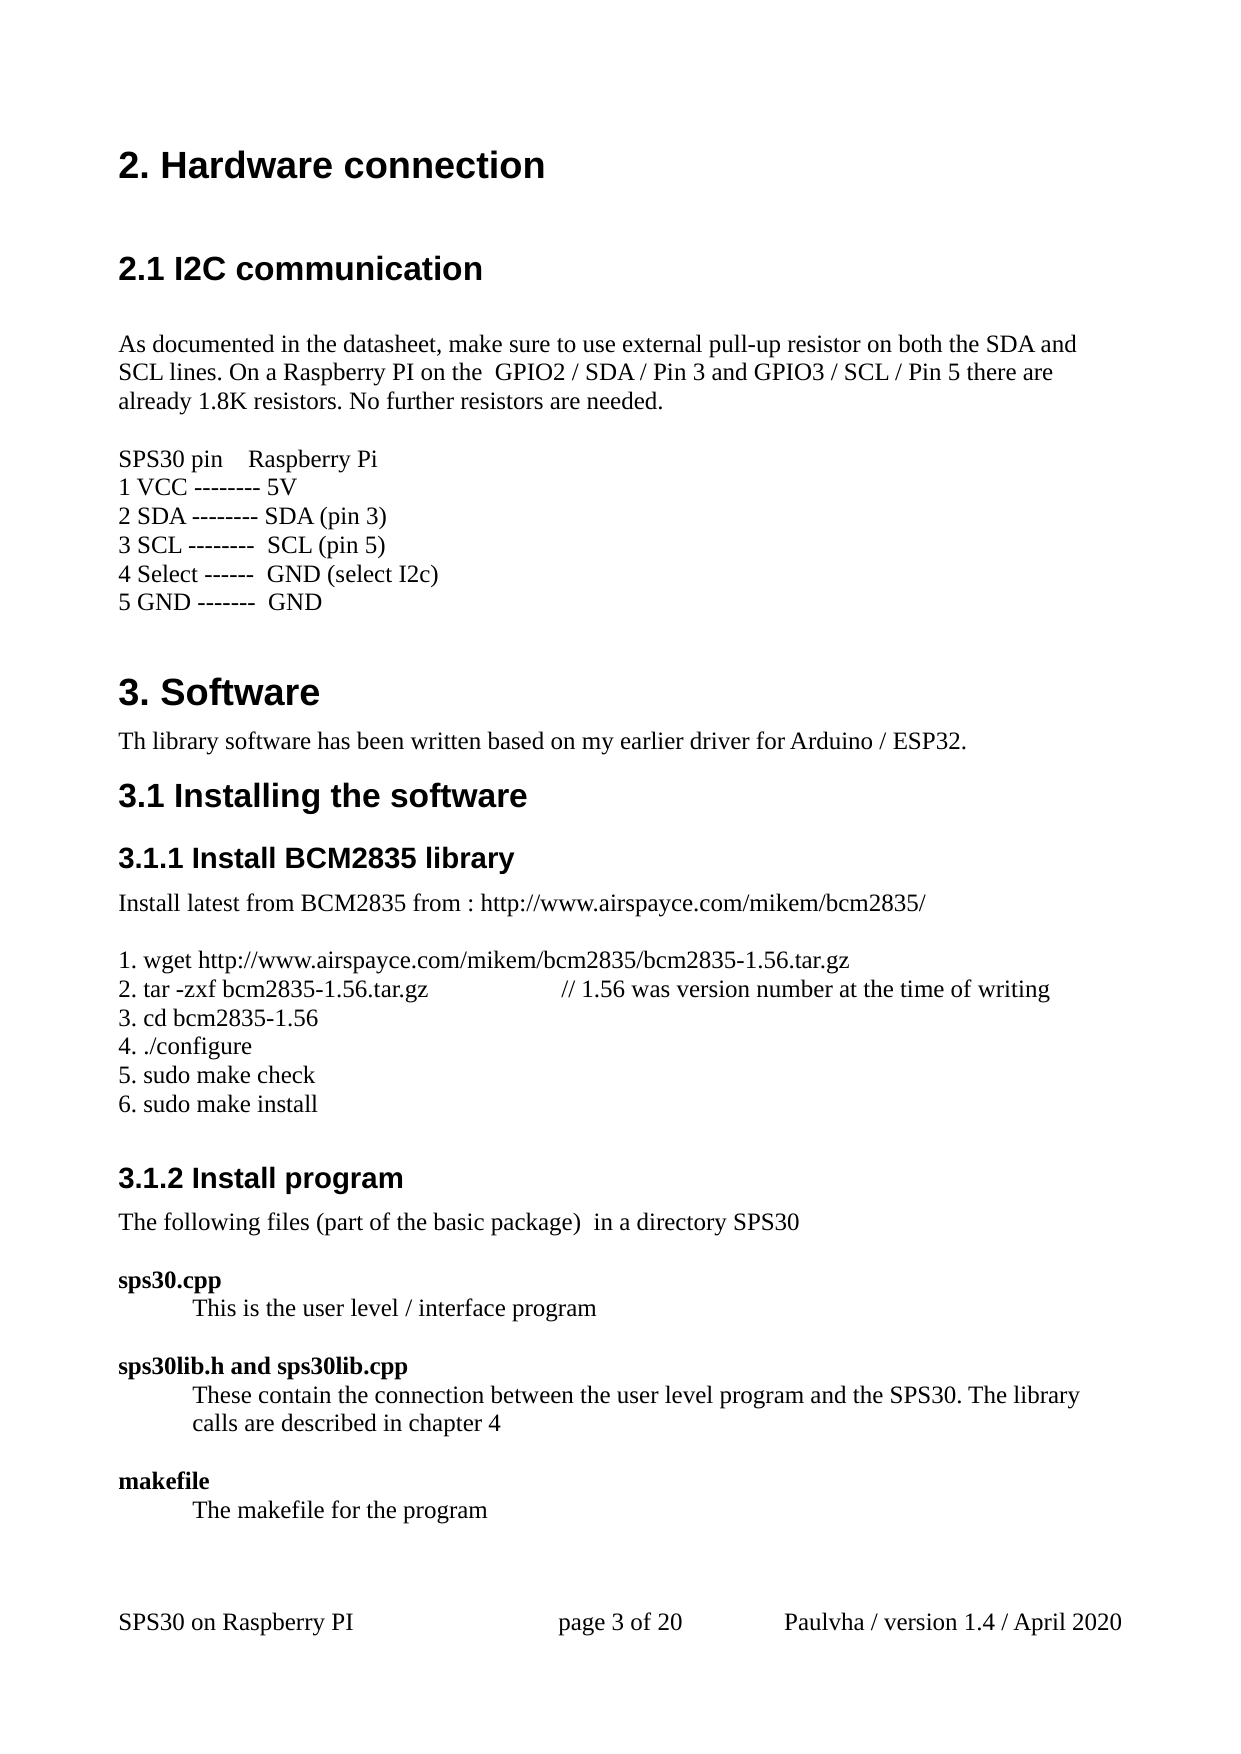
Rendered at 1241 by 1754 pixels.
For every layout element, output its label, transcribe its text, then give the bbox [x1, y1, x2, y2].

subtitle 3.1.2 Install program [118, 1161, 1122, 1195]
text 5 GND ------- GND [118, 587, 1122, 616]
text These contain the connection between the user level program and the SPS30. The library calls are described in chapter 4 [192, 1380, 1122, 1437]
text sps30lib.h and sps30lib.cpp [118, 1351, 1122, 1380]
subtitle 2.1 I2C communication [118, 249, 1122, 287]
text 6. sudo make install [118, 1089, 1122, 1118]
subtitle 3.1 Installing the software [118, 776, 1122, 814]
text sps30.cpp [118, 1265, 1122, 1293]
text Install latest from BCM2835 from : http://www.airspayce.com/mikem/bcm2835/ [118, 888, 1122, 916]
text SPS30 pin Raspberry Pi [118, 444, 1122, 472]
text The following files (part of the basic package) in a directory SPS30 [118, 1207, 1122, 1236]
text 5. sudo make check [118, 1060, 1122, 1089]
text This is the user level / interface program [118, 1293, 1122, 1322]
subtitle 3.1.1 Install BCM2835 library [118, 841, 1122, 875]
text 1. wget http://www.airspayce.com/mikem/bcm2835/bcm2835-1.56.tar.gz [118, 945, 1122, 974]
text 4 Select ------ GND (select I2c) [118, 559, 1122, 587]
text 2. tar -zxf bcm2835-1.56.tar.gz // 1.56 was version number at the time of writing [118, 974, 1122, 1003]
subtitle 2. Hardware connection [118, 143, 1122, 187]
text makefile [118, 1466, 1122, 1495]
text 4. ./configure [118, 1031, 1122, 1060]
text 1 VCC -------- 5V [118, 472, 1122, 501]
text Th library software has been written based on my earlier driver for Arduino / ESP32. [118, 726, 1122, 755]
text 3. cd bcm2835-1.56 [118, 1003, 1122, 1031]
subtitle 3. Software [118, 670, 1122, 714]
text 3 SCL -------- SCL (pin 5) [118, 530, 1122, 559]
text The makefile for the program [192, 1495, 1122, 1523]
text As documented in the datasheet, make sure to use external pull-up resistor on both the SDA and SCL lines. On a Raspberry PI on the GPIO2 / SDA / Pin 3 and GPIO3 / SCL / Pin 5 there are already 1.8K resistors. No further resistors are needed. [118, 329, 1122, 415]
text 2 SDA -------- SDA (pin 3) [118, 501, 1122, 530]
